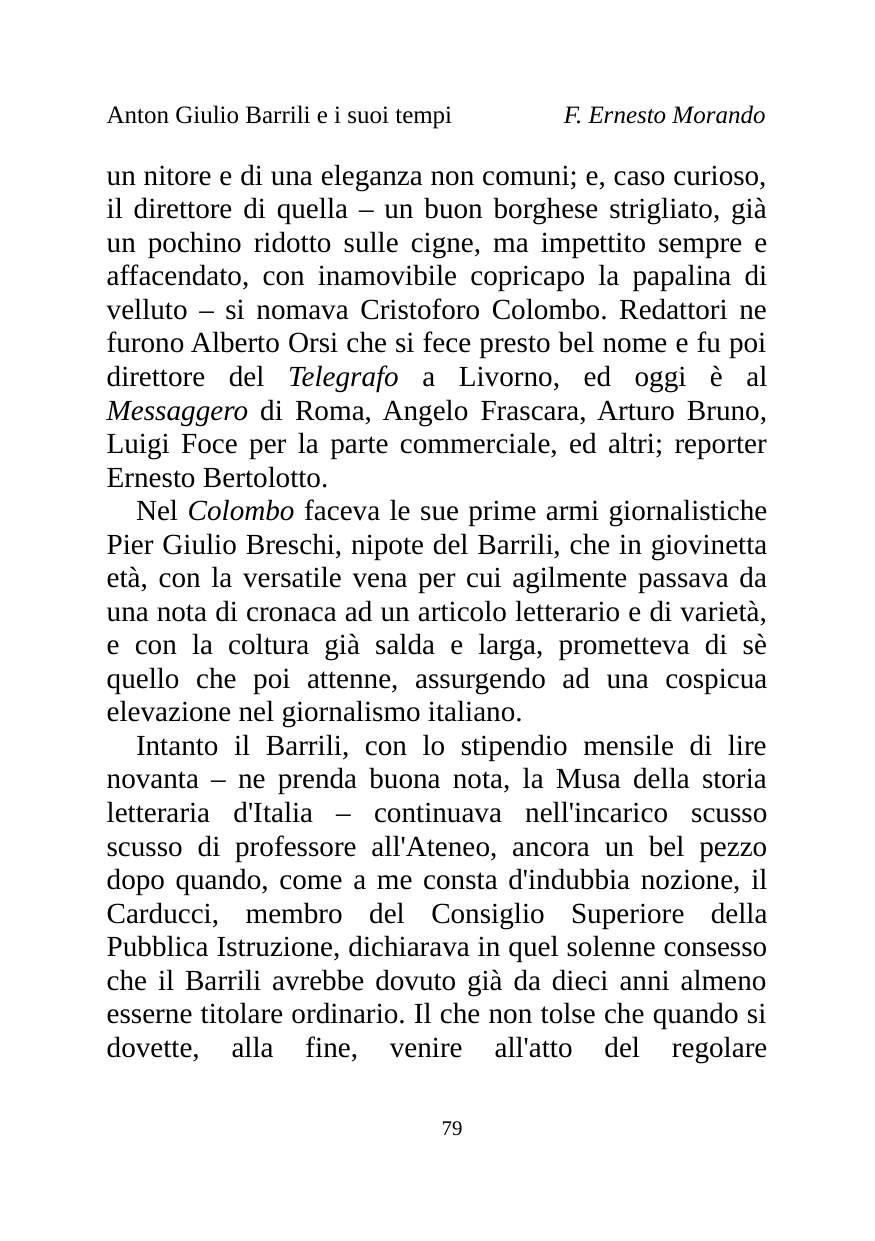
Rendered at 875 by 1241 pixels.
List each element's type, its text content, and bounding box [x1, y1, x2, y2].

text un nitore e di una eleganza non comuni; e, caso curioso, il direttore di quella – un buon borghese strigliato, già un pochino ridotto sulle cigne, ma impettito sempre e affacendato, con inamovibile copricapo la papalina di velluto – si nomava Cristoforo Colombo. Redattori ne furono Alberto Orsi che si fece presto bel nome e fu poi direttore del Telegrafo a Livorno, ed oggi è al Messaggero di Roma, Angelo Frascara, Arturo Bruno, Luigi Foce per la parte commerciale, ed altri; reporter Ernesto Bertolotto. [106, 158, 768, 493]
text Nel Colombo faceva le sue prime armi giornalistiche Pier Giulio Breschi, nipote del Barrili, che in giovinetta età, con la versatile vena per cui agilmente passava da una nota di cronaca ad un articolo letterario e di varietà, e con la coltura già salda e larga, prometteva di sè quello che poi attenne, assurgendo ad una cospicua elevazione nel giornalismo italiano. [106, 493, 768, 728]
text Intanto il Barrili, con lo stipendio mensile di lire novanta – ne prenda buona nota, la Musa della storia letteraria d'Italia – continuava nell'incarico scusso scusso di professore all'Ateneo, ancora un bel pezzo dopo quando, come a me consta d'indubbia nozione, il Carducci, membro del Consiglio Superiore della Pubblica Istruzione, dichiarava in quel solenne consesso che il Barrili avrebbe dovuto già da dieci anni almeno esserne titolare ordinario. Il che non tolse che quando si dovette, alla fine, venire all'atto del regolare [106, 728, 768, 1063]
